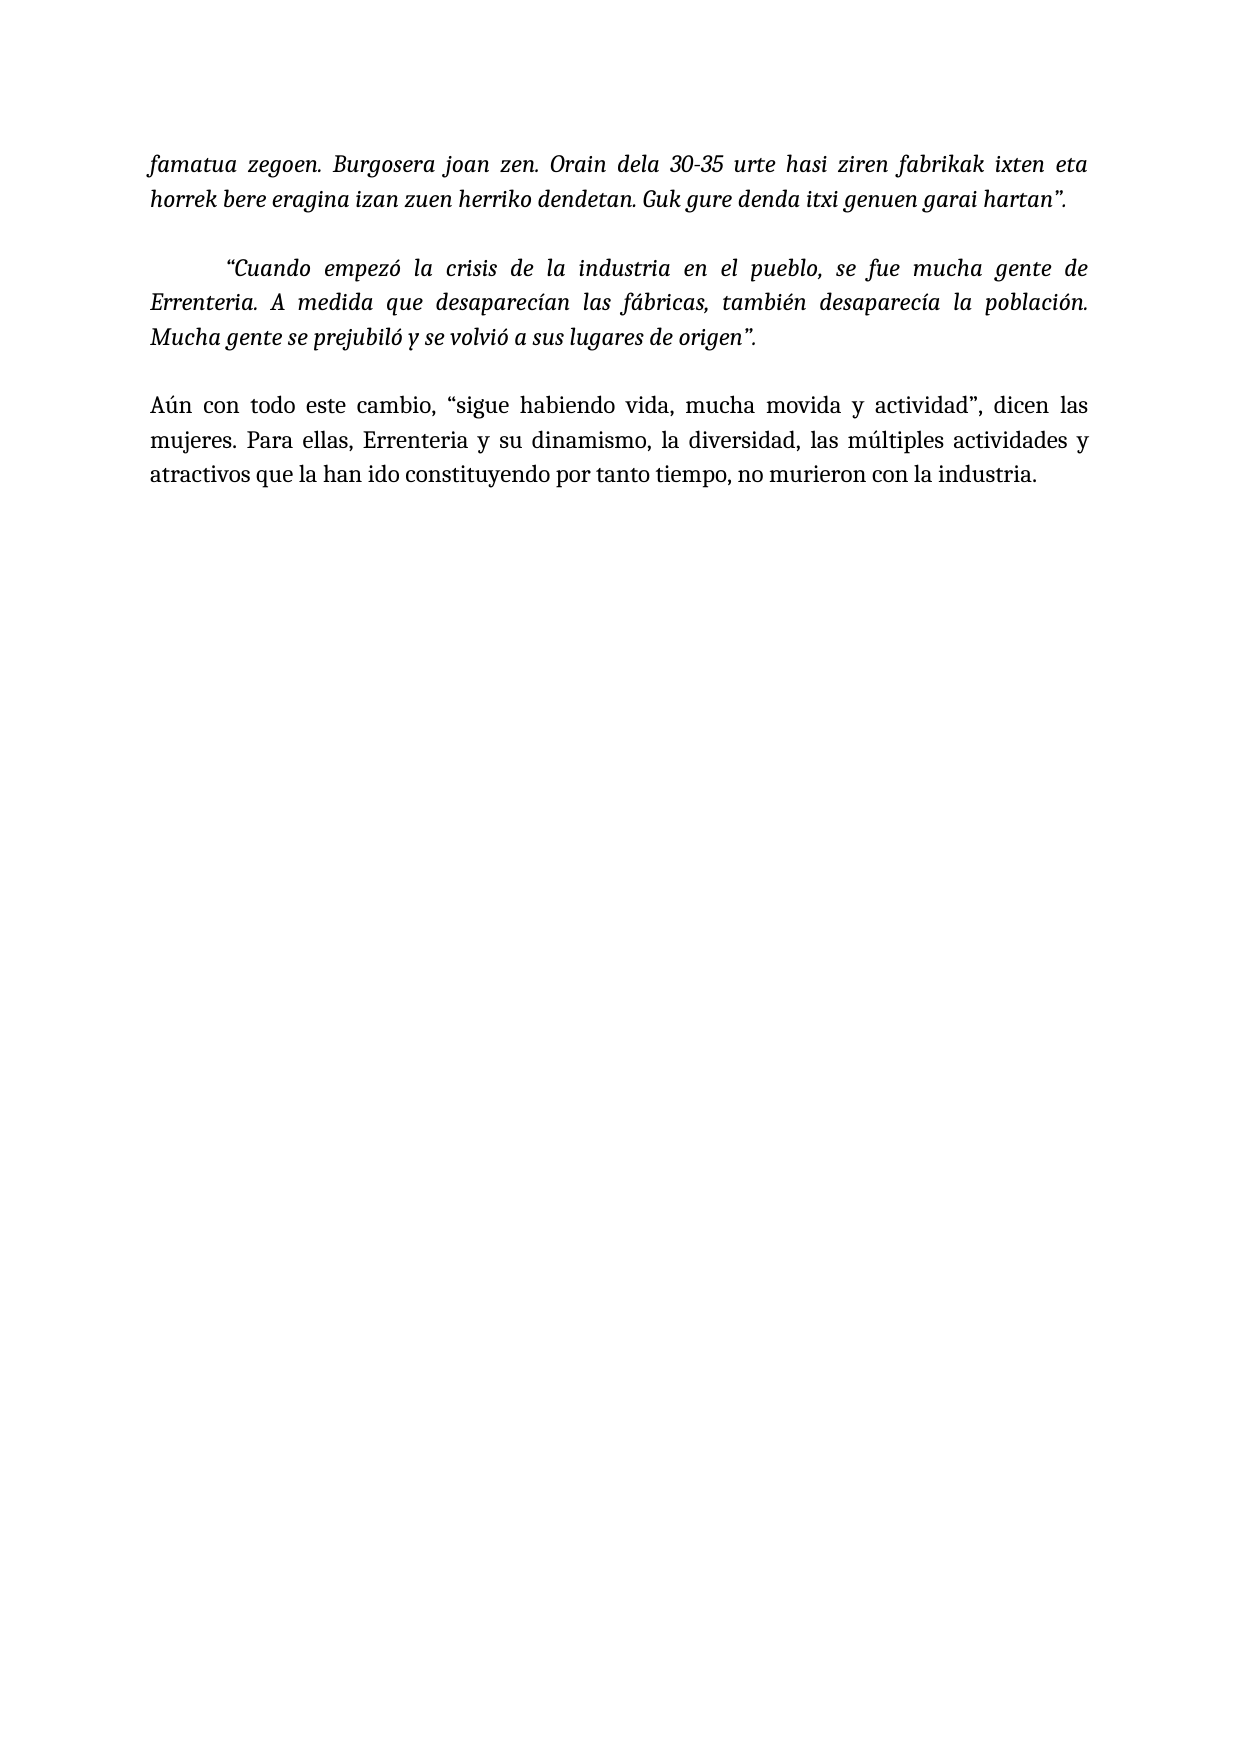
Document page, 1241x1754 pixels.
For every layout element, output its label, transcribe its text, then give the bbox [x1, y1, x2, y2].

text famatua zegoen. Burgosera joan zen. Orain dela 30-35 urte hasi ziren fabrikak ixten eta horrek bere eragina izan zuen herriko dendetan. Guk gure denda itxi genuen garai hartan”. [150, 150, 1090, 213]
text Aún con todo este cambio, “sigue habiendo vida, mucha movida y actividad”, dicen las mujeres. Para ellas, Errenteria y su dinamismo, la diversidad, las múltiples actividades y atractivos que la han ido constituyendo por tanto tiempo, no murieron con la industria. [150, 391, 1090, 489]
text “Cuando empezó la crisis de la industria en el pueblo, se fue mucha gente de Errenteria. A medida que desaparecían las fábricas, también desaparecía la población. Mucha gente se prejubiló y se volvió a sus lugares de origen”. [150, 253, 1090, 351]
